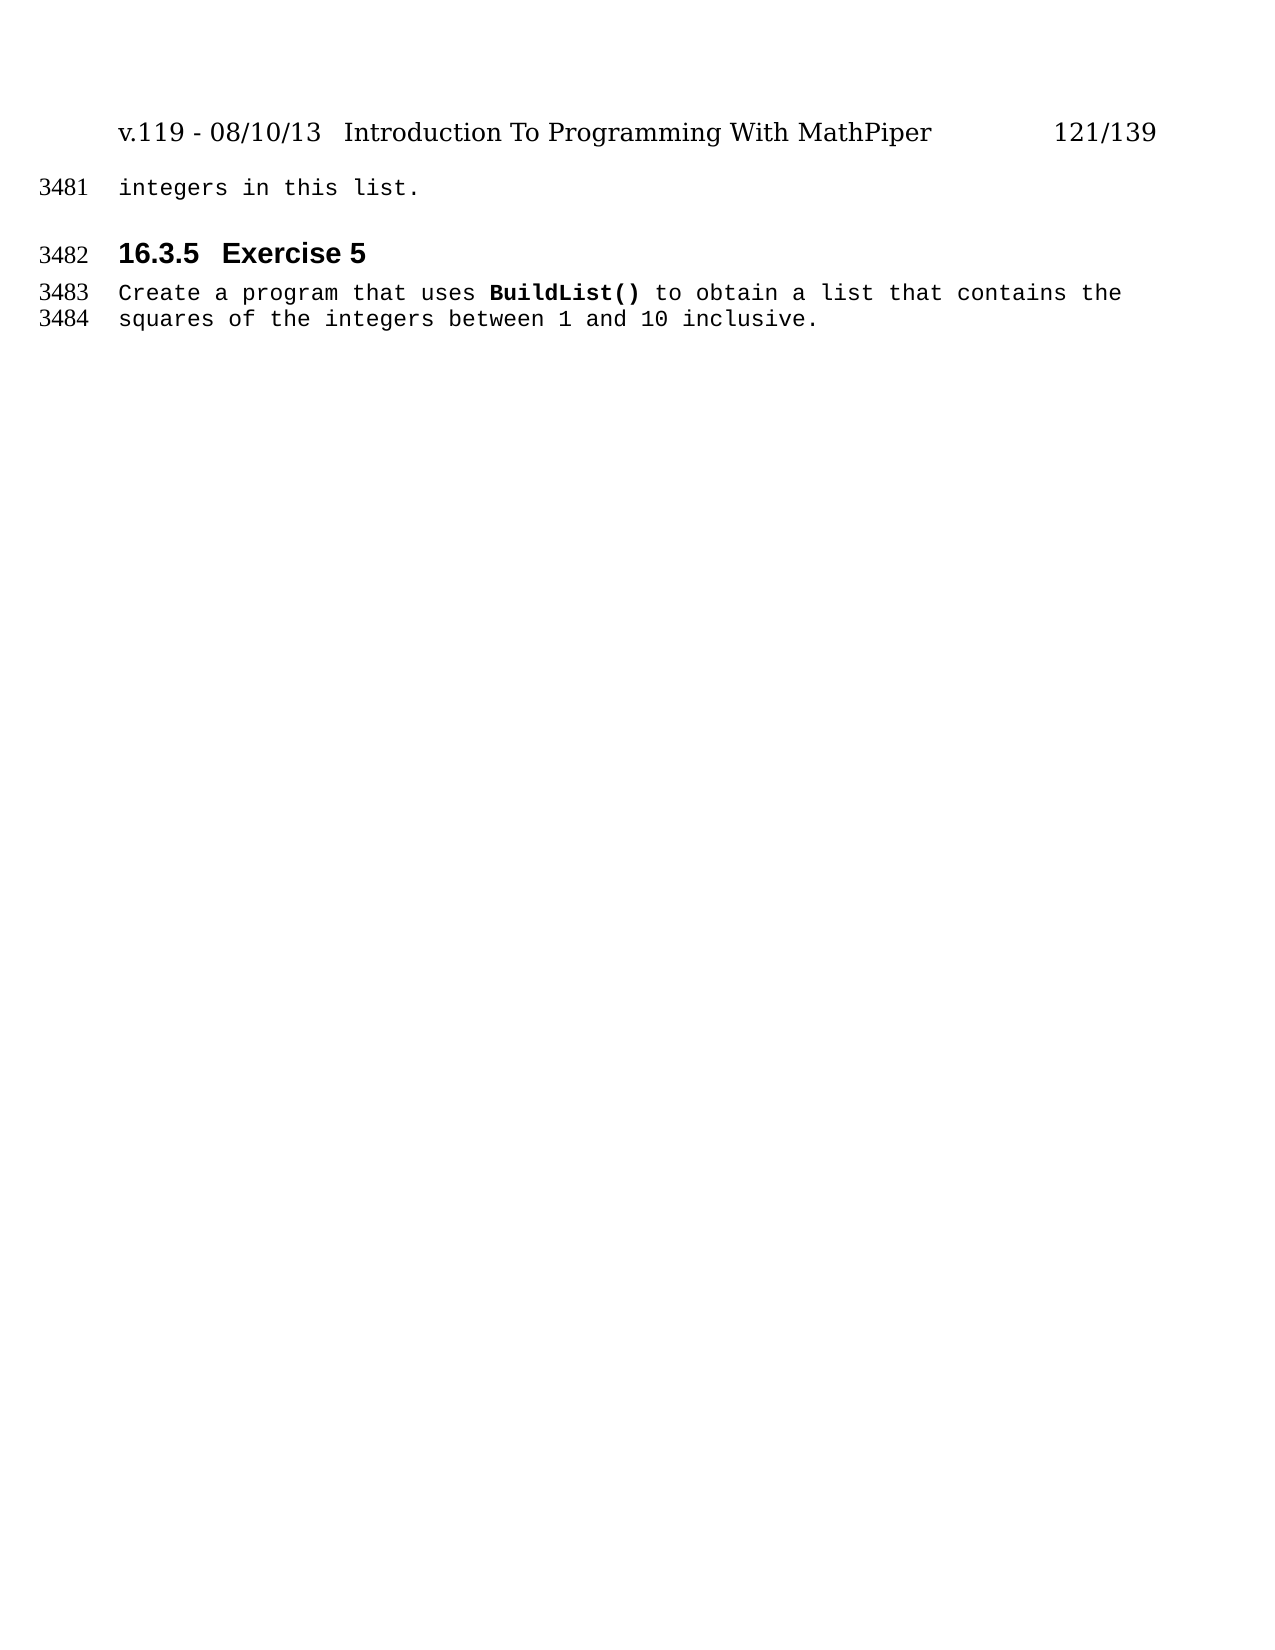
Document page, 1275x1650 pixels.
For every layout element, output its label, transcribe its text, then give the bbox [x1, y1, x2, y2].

text Create a program that uses BuildList() to obtain a list that contains the squares of the integers between 1 and 10 inclusive. [118, 281, 1157, 333]
subtitle Exercise 5 [118, 236, 1157, 269]
text integers in this list. [118, 177, 1157, 203]
